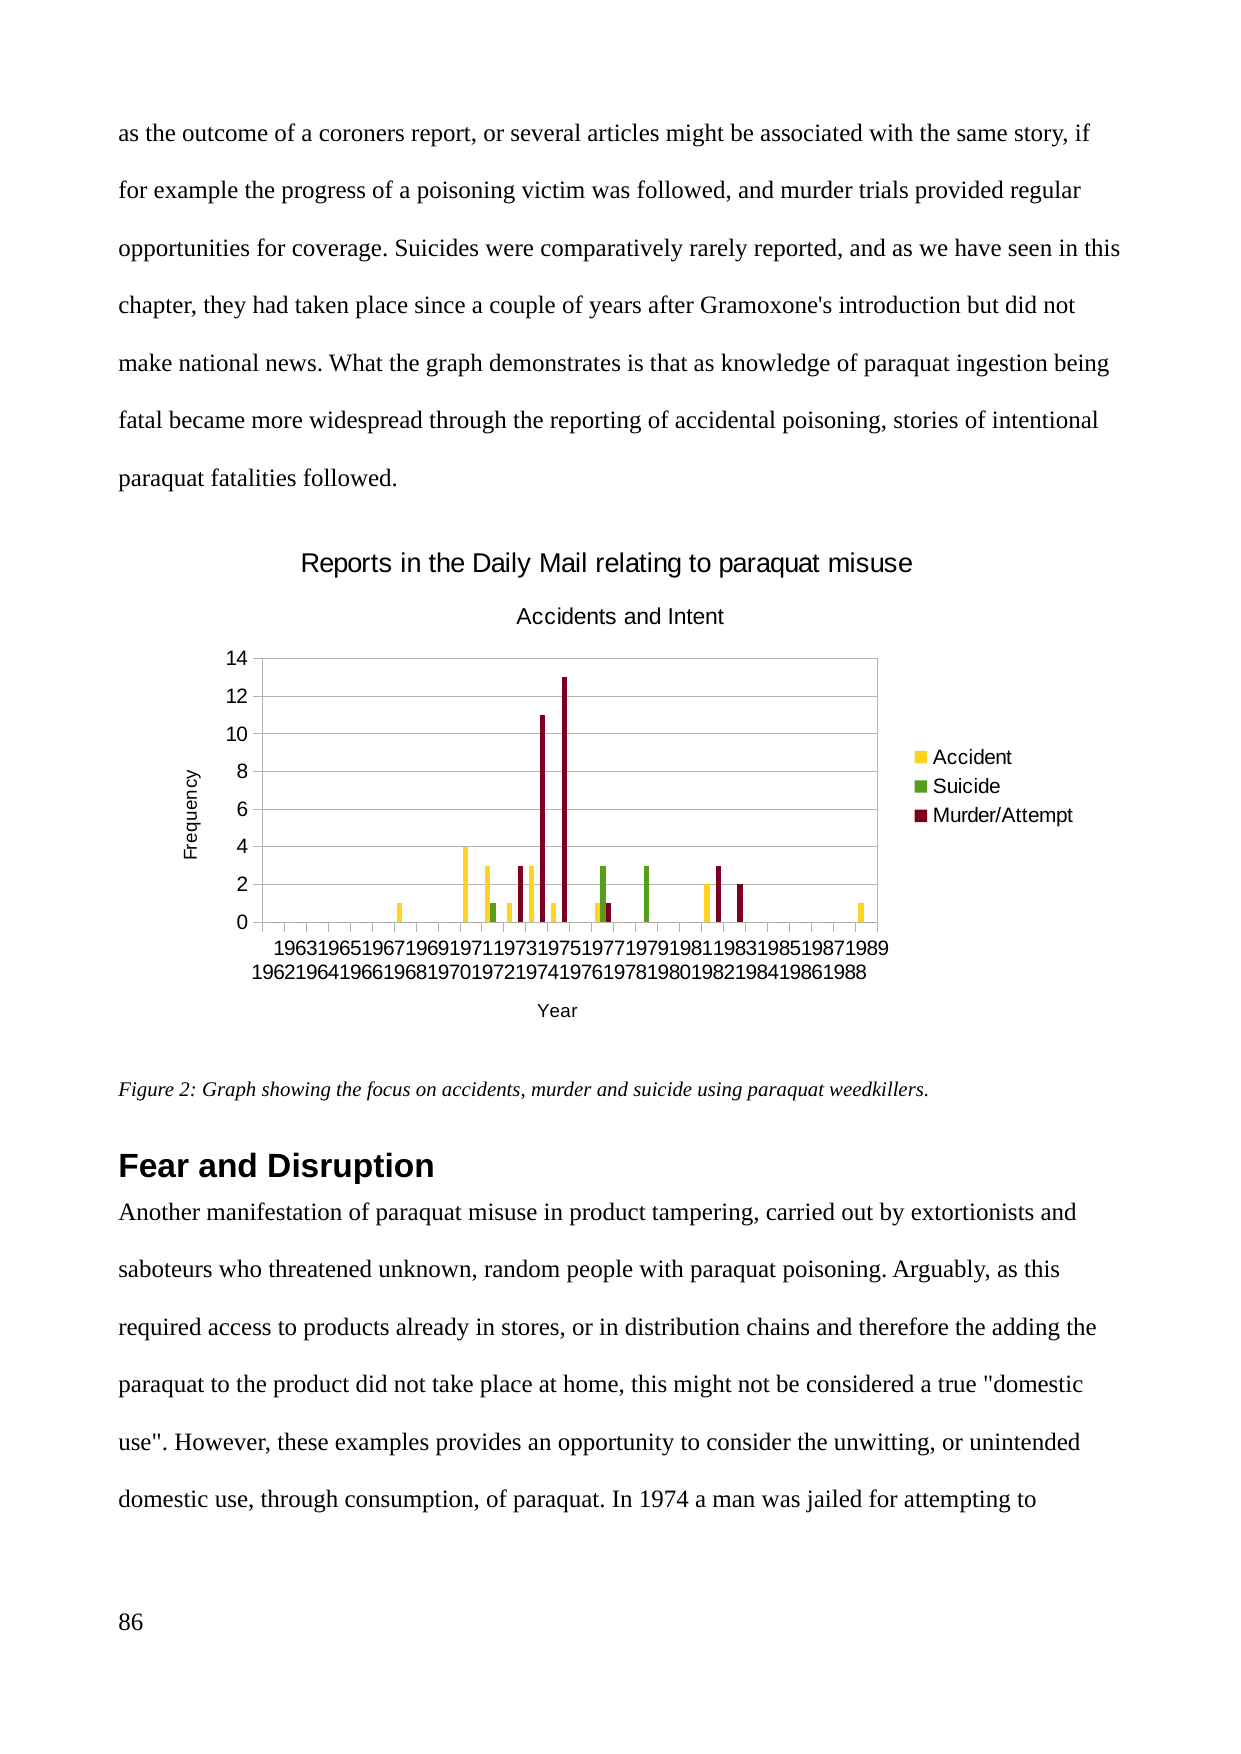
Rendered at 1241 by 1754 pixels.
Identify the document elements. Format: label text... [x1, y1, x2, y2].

subtitle Fear and Disruption [118, 1146, 1122, 1184]
text as the outcome of a coroners report, or several articles might be associated with the same story, if for example the progress of a poisoning victim was followed, and murder trials provided regular opportunities for coverage. Suicides were comparatively rarely reported, and as we have seen in this chapter, they had taken place since a couple of years after Gramoxone's introduction but did not make national news. What the graph demonstrates is that as knowledge of paraquat ingestion being fatal became more widespread through the reporting of accidental poisoning, stories of intentional paraquat fatalities followed. [118, 118, 1122, 492]
text Figure 2: Graph showing the focus on accidents, murder and suicide using paraquat weedkillers. [118, 521, 1122, 1101]
text Another manifestation of paraquat misuse in product tampering, carried out by extortionists and saboteurs who threatened unknown, random people with paraquat poisoning. Arguably, as this required access to products already in stores, or in distribution chains and therefore the adding the paraquat to the product did not take place at home, this might not be considered a true "domestic use". However, these examples provides an opportunity to consider the unwitting, or unintended domestic use, through consumption, of paraquat. In 1974 a man was jailed for attempting to [118, 1197, 1122, 1513]
